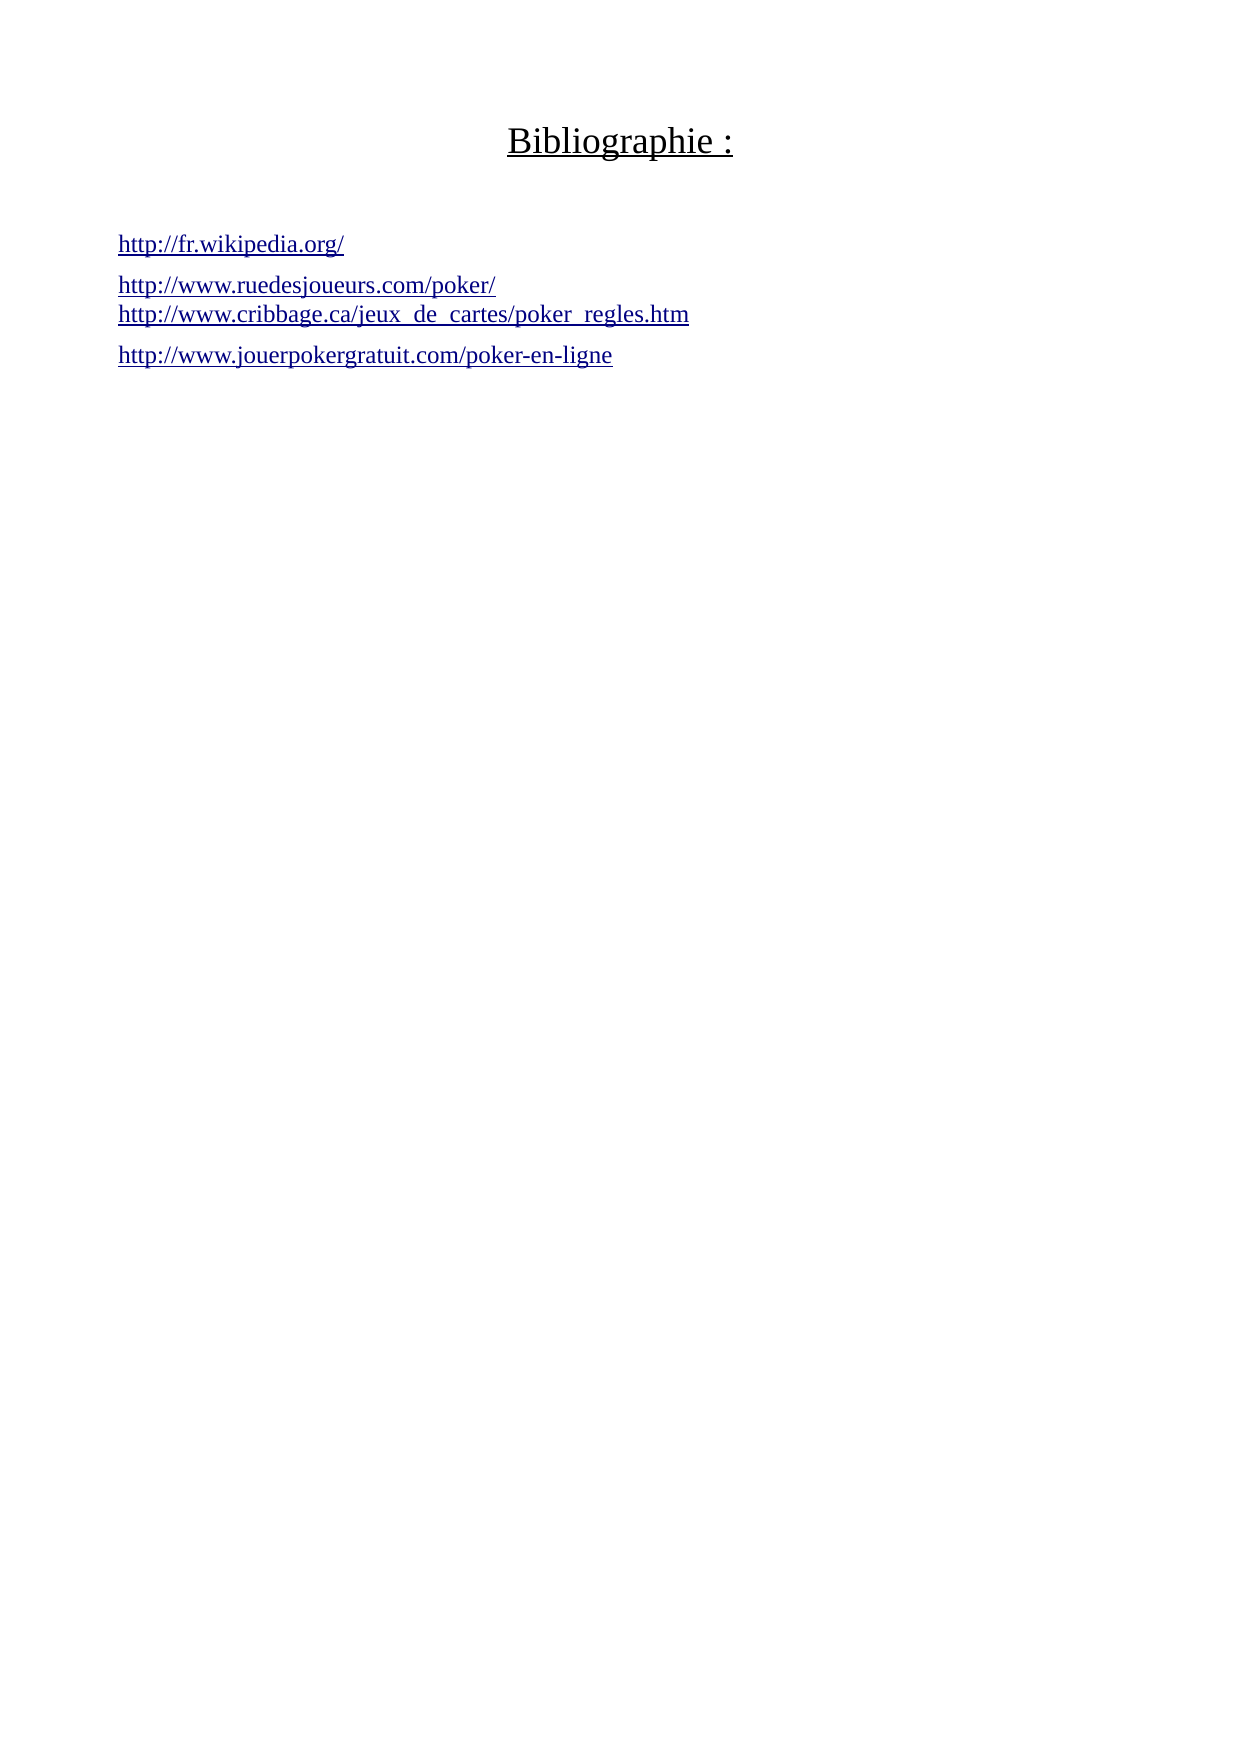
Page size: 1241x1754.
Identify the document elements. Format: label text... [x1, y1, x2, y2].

text http://www.ruedesjoueurs.com/poker/ [118, 271, 1122, 299]
text http://www.cribbage.ca/jeux_de_cartes/poker_regles.htm [118, 299, 1122, 328]
text http://fr.wikipedia.org/ [118, 229, 1122, 258]
text Bibliographie : [118, 118, 1122, 161]
text http://www.jouerpokergratuit.com/poker-en-ligne [118, 341, 1122, 369]
